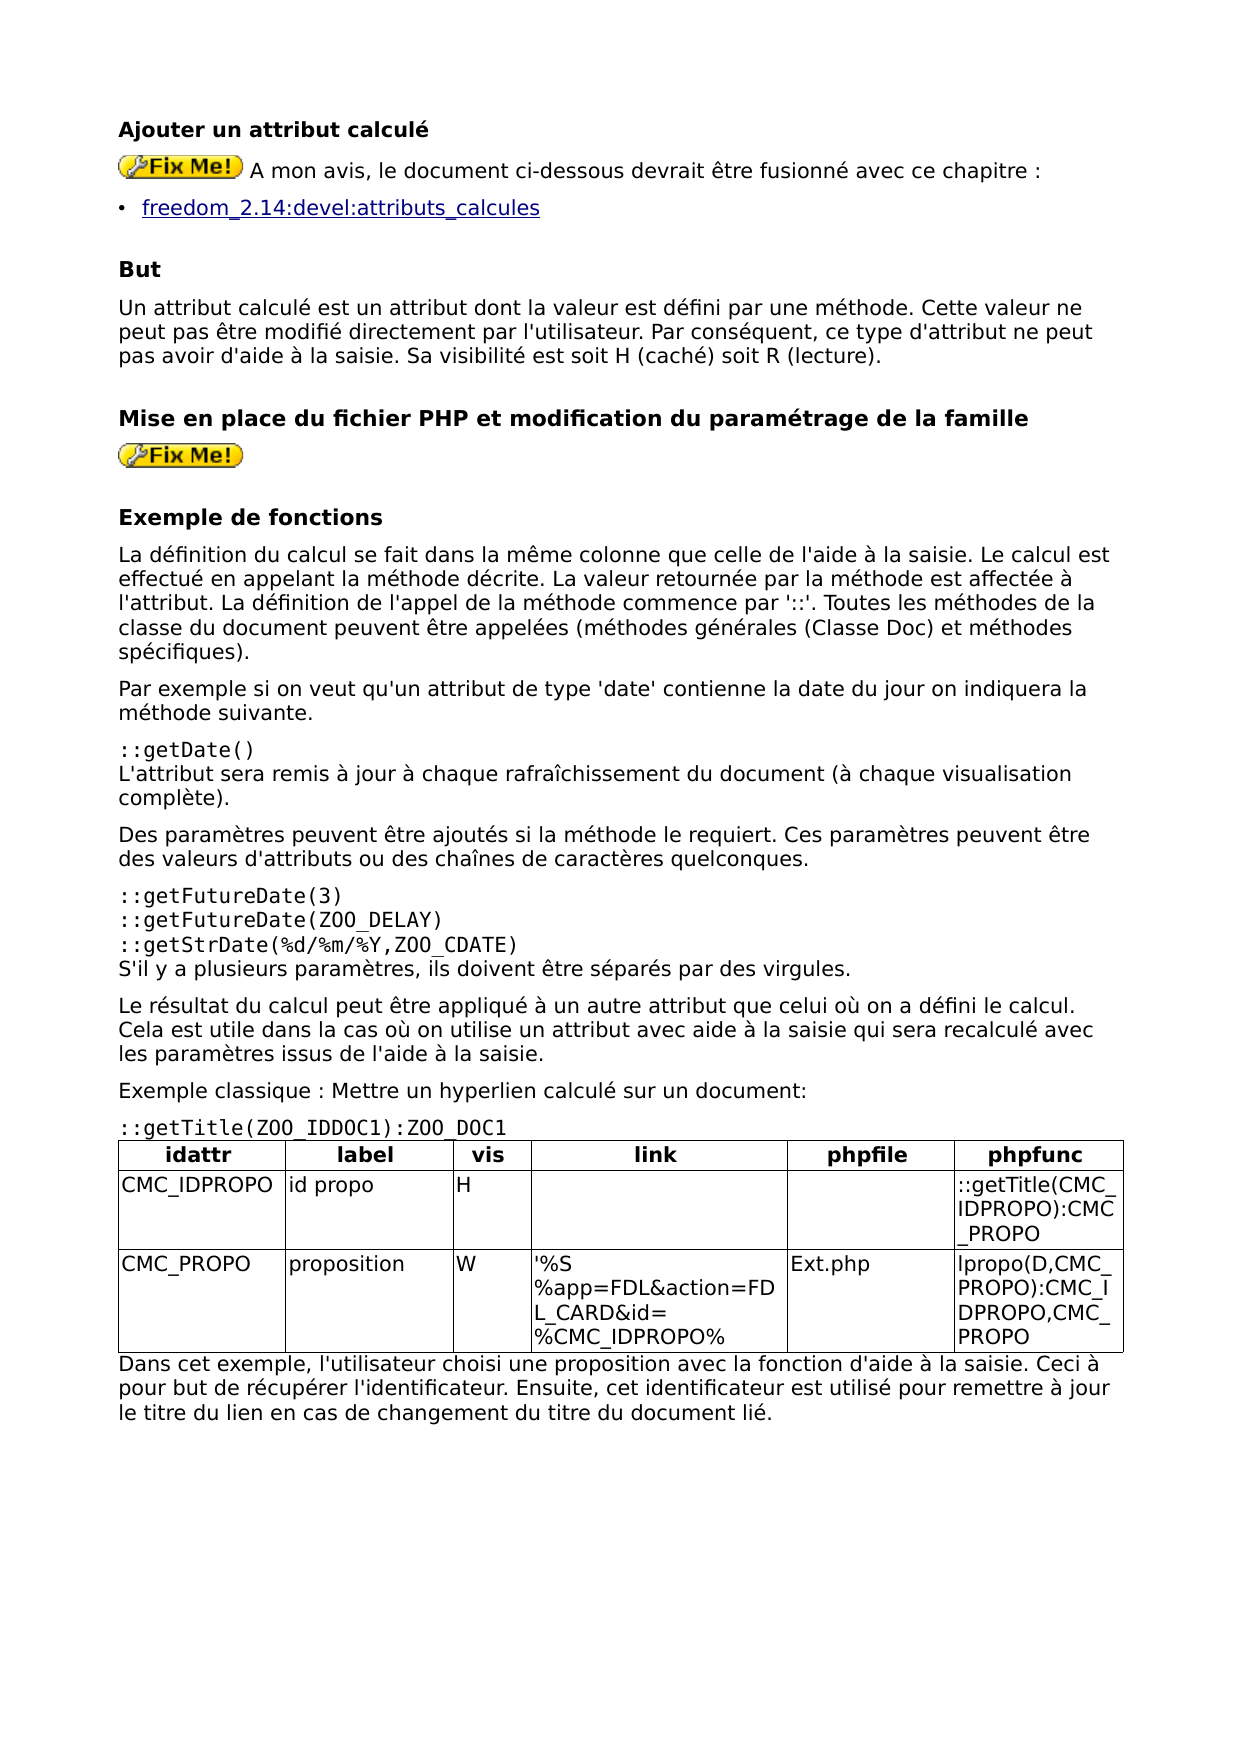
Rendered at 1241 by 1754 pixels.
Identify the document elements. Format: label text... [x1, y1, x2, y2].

picture [118, 155, 244, 179]
table_header phpfile [788, 1141, 954, 1170]
text Le résultat du calcul peut être appliqué à un autre attribut que celui où on a défini le calcul. Cela est utile dans la cas où on utilise un attribut avec aide à la saisie qui sera recalculé avec les paramètres issus de l'aide à la saisie. [118, 994, 1122, 1066]
subtitle Exemple de fonctions [118, 505, 1122, 530]
subtitle Mise en place du fichier PHP et modification du paramétrage de la famille [118, 406, 1122, 431]
text S'il y a plusieurs paramètres, ils doivent être séparés par des virgules. [118, 957, 1122, 981]
text Dans cet exemple, l'utilisateur choisi une proposition avec la fonction d'aide à la saisie. Ceci à pour but de récupérer l'identificateur. Ensuite, cet identificateur est utilisé pour remettre à jour le titre du lien en cas de changement du titre du document lié. [118, 1353, 1122, 1425]
subtitle Ajouter un attribut calculé [118, 118, 1122, 142]
table_header vis [454, 1141, 531, 1170]
table_cell proposition [286, 1250, 453, 1352]
table_cell W [454, 1250, 531, 1352]
subtitle But [118, 257, 1122, 283]
text Exemple classique : Mettre un hyperlien calculé sur un document: [118, 1079, 1122, 1103]
table_cell '%S%app=FDL&action=FDL_CARD&id=%CMC_IDPROPO% [532, 1250, 787, 1352]
table_header link [532, 1141, 787, 1170]
text Un attribut calculé est un attribut dont la valeur est défini par une méthode. Cette valeur ne peut pas être modifié directement par l'utilisateur. Par conséquent, ce type d'attribut ne peut pas avoir d'aide à la saisie. Sa visibilité est soit H (caché) soit R (lecture). [118, 296, 1122, 368]
table_cell [532, 1171, 787, 1249]
picture [118, 443, 244, 468]
text ::getFutureDate(3) ::getFutureDate(ZOO_DELAY) ::getStrDate(%d/%m/%Y,ZOO_CDATE) [118, 884, 1122, 957]
table_cell [788, 1171, 954, 1249]
table_cell ::getTitle(CMC_IDPROPO):CMC_PROPO [955, 1171, 1123, 1249]
text La définition du calcul se fait dans la même colonne que celle de l'aide à la saisie. Le calcul est effectué en appelant la méthode décrite. La valeur retournée par la méthode est affectée à l'attribut. La définition de l'appel de la méthode commence par '::'. Toutes les méthodes de la classe du document peuvent être appelées (méthodes générales (Classe Doc) et méthodes spécifiques). [118, 543, 1122, 664]
text ::getTitle(ZOO_IDDOC1):ZOO_DOC1 [118, 1116, 1122, 1140]
table_cell CMC_PROPO [119, 1250, 285, 1352]
table_cell Ext.php [788, 1250, 954, 1352]
table_header phpfunc [955, 1141, 1123, 1170]
table_header idattr [119, 1141, 285, 1170]
text Des paramètres peuvent être ajoutés si la méthode le requiert. Ces paramètres peuvent être des valeurs d'attributs ou des chaînes de caractères quelconques. [118, 823, 1122, 872]
text Par exemple si on veut qu'un attribut de type 'date' contienne la date du jour on indiquera la méthode suivante. [118, 677, 1122, 725]
text A mon avis, le document ci-dessous devrait être fusionné avec ce chapitre : [118, 155, 1122, 183]
text L'attribut sera remis à jour à chaque rafraîchissement du document (à chaque visualisation complète). [118, 762, 1122, 811]
list freedom_2.14:devel:attributs_calcules [118, 196, 1122, 220]
table_cell lpropo(D,CMC_PROPO):CMC_IDPROPO,CMC_PROPO [955, 1250, 1123, 1352]
table_cell CMC_IDPROPO [119, 1171, 285, 1249]
table_cell id propo [286, 1171, 453, 1249]
text ::getDate() [118, 738, 1122, 762]
table_header label [286, 1141, 453, 1170]
table_cell H [454, 1171, 531, 1249]
